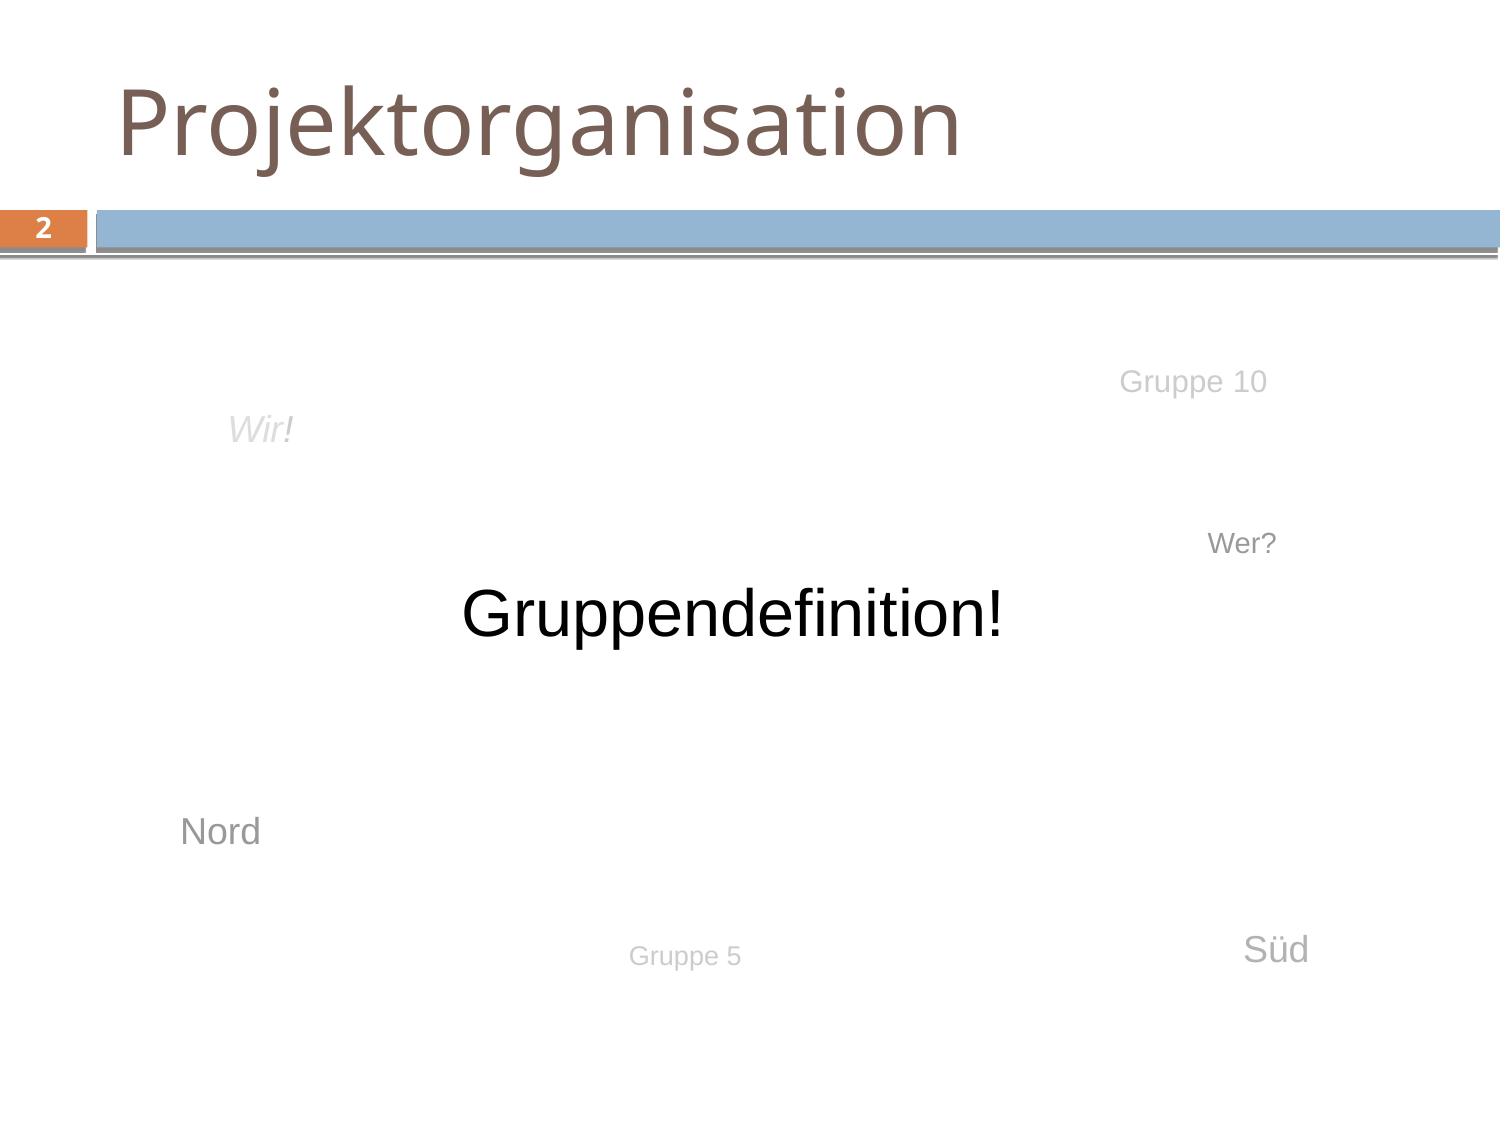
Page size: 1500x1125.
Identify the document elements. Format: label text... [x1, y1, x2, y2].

subtitle Gruppendefinition! [47, 274, 1385, 1028]
text_box Süd [1228, 921, 1346, 979]
text_box Gruppe 5 [614, 933, 757, 979]
title Projektorganisation [100, 37, 1438, 200]
text_box Wer? [1192, 519, 1292, 567]
text_box Wir! [212, 401, 309, 459]
text_box Nord [165, 803, 277, 860]
text_box Gruppe 10 [1104, 356, 1283, 407]
